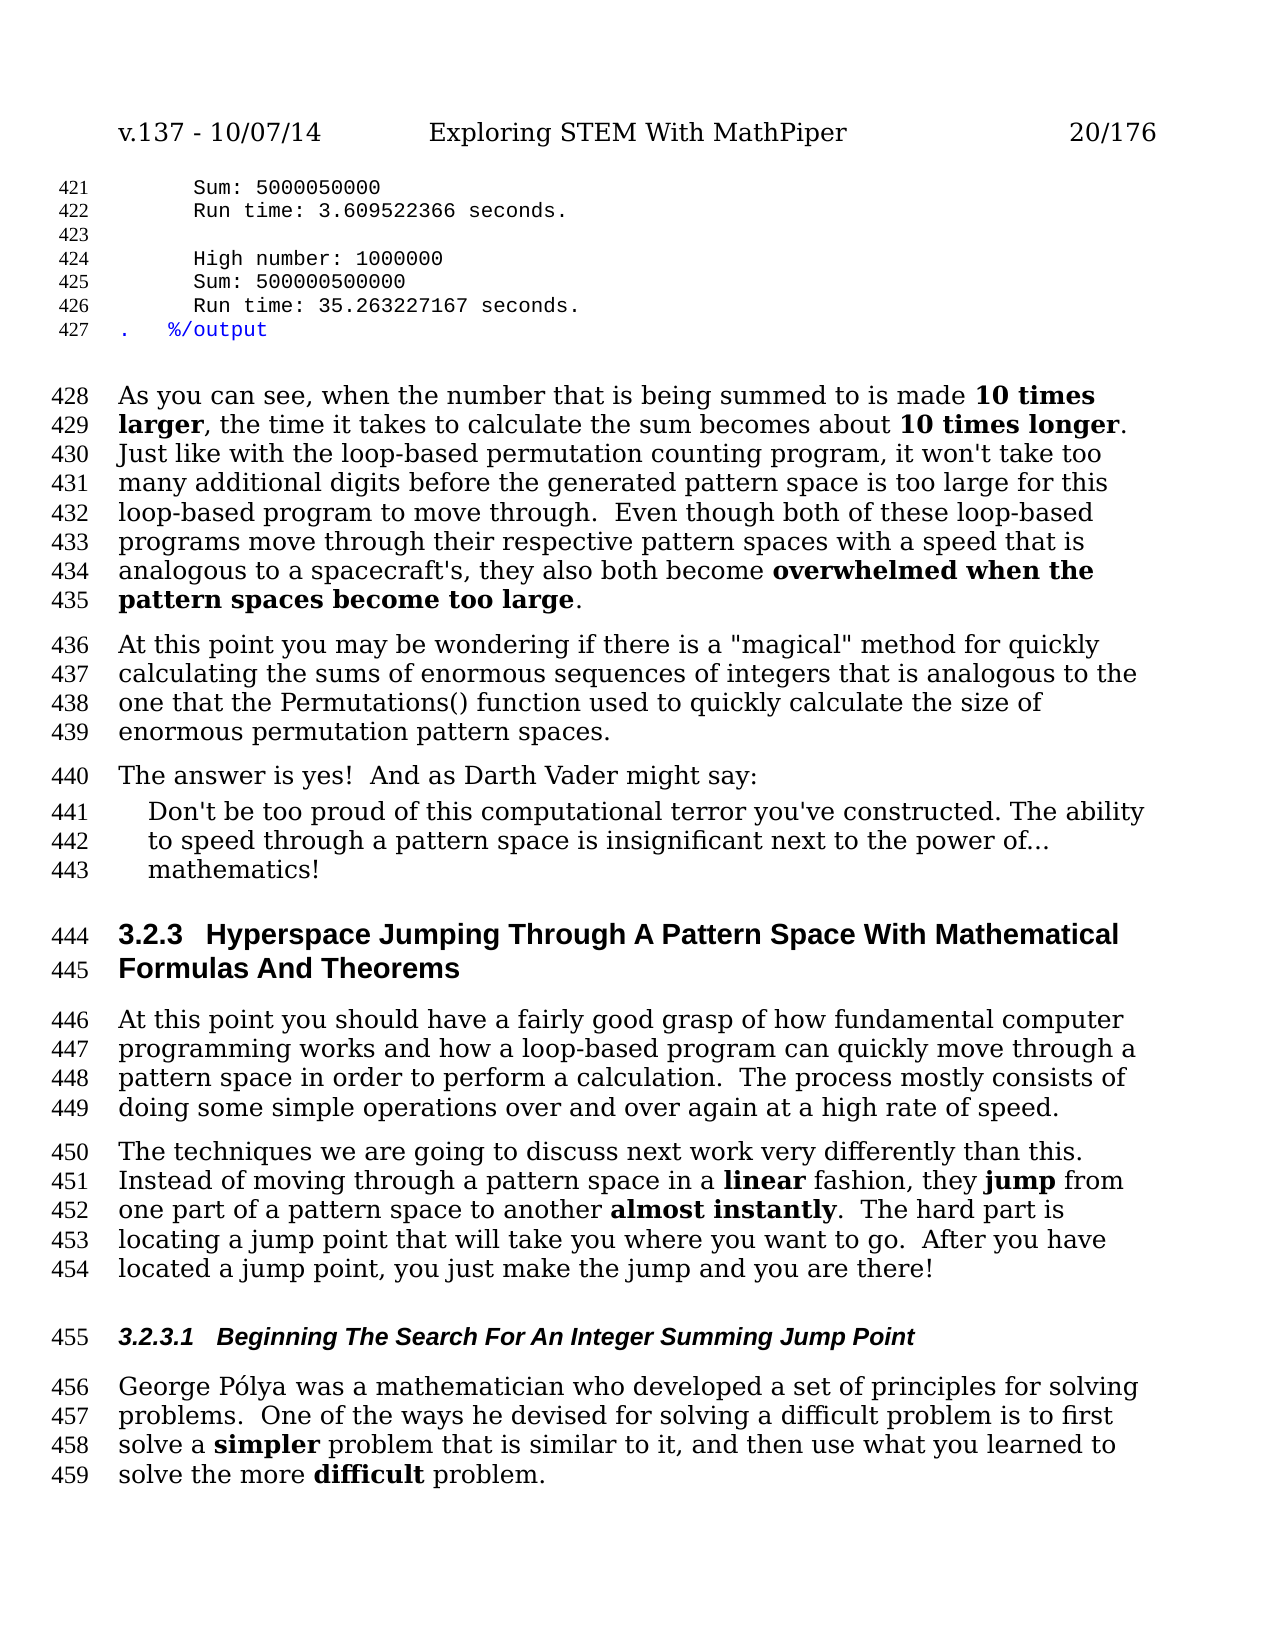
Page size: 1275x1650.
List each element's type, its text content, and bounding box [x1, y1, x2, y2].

subtitle Beginning The Search For An Integer Summing Jump Point [118, 1322, 1157, 1351]
text Sum: 5000050000 [118, 177, 1157, 200]
text At this point you may be wondering if there is a "magical" method for quickly calculating the sums of enormous sequences of integers that is analogous to the one that the Permutations() function used to quickly calculate the size of enormous permutation pattern spaces. [118, 630, 1157, 747]
text As you can see, when the number that is being summed to is made 10 times larger, the time it takes to calculate the sum becomes about 10 times longer. Just like with the loop-based permutation counting program, it won't take too many additional digits before the generated pattern space is too large for this loop-based program to move through. Even though both of these loop-based programs move through their respective pattern spaces with a speed that is analogous to a spacecraft's, they also both become overwhelmed when the pattern spaces become too large. [118, 381, 1157, 615]
text Don't be too proud of this computational terror you've constructed. The ability to speed through a pattern space is insignificant next to the power of... mathematics! [148, 797, 1157, 884]
text High number: 1000000 [118, 248, 1157, 271]
text Run time: 3.609522366 seconds. [118, 200, 1157, 224]
text The answer is yes! And as Darth Vader might say: [118, 762, 1157, 791]
subtitle Hyperspace Jumping Through A Pattern Space With Mathematical Formulas And Theorems [118, 917, 1157, 984]
text Sum: 500000500000 [118, 271, 1157, 295]
text George Pólya was a mathematician who developed a set of principles for solving problems. One of the ways he devised for solving a difficult problem is to first solve a simpler problem that is similar to it, and then use what you learned to solve the more difficult problem. [118, 1372, 1157, 1489]
text The techniques we are going to discuss next work very differently than this. Instead of moving through a pattern space in a linear fashion, they jump from one part of a pattern space to another almost instantly. The hard part is locating a jump point that will take you where you want to go. After you have located a jump point, you just make the jump and you are there! [118, 1137, 1157, 1283]
text At this point you should have a fairly good grasp of how fundamental computer programming works and how a loop-based program can quickly move through a pattern space in order to perform a calculation. The process mostly consists of doing some simple operations over and over again at a high rate of speed. [118, 1005, 1157, 1122]
text . %/output [118, 319, 1157, 342]
text Run time: 35.263227167 seconds. [118, 295, 1157, 319]
